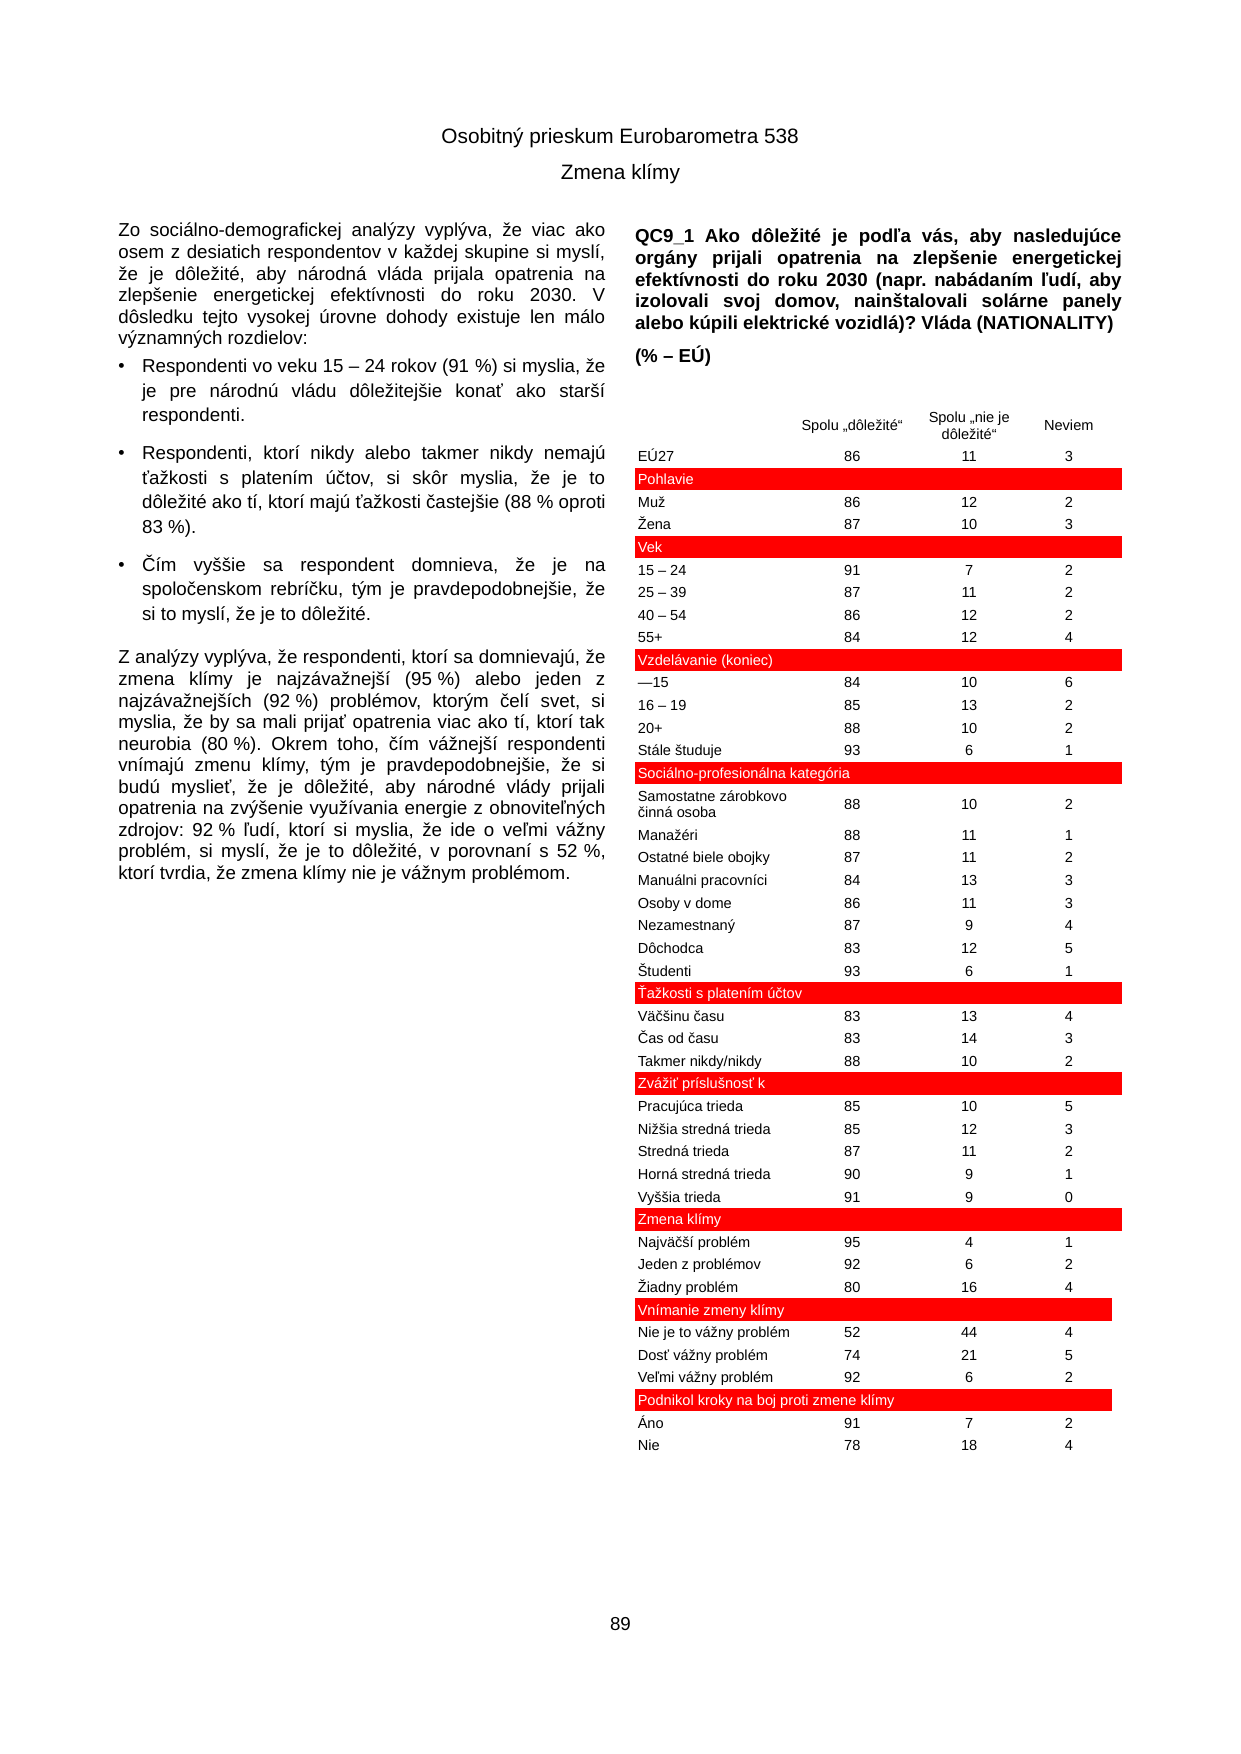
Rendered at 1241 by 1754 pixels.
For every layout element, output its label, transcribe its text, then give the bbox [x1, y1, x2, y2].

table_cell [1109, 891, 1122, 914]
table_cell 92 [795, 1253, 909, 1276]
text QC9_1 Ako dôležité je podľa vás, aby nasledujúce orgány prijali opatrenia na zlepšenie energetickej efektívnosti do roku 2030 (napr. nabádaním ľudí, aby izolovali svoj domov, nainštalovali solárne panely alebo kúpili elektrické vozidlá)? Vláda (NATIONALITY) [635, 225, 1122, 333]
table_cell 2 [1029, 694, 1108, 716]
table_cell Zmena klímy [635, 1208, 1122, 1231]
table_cell [1109, 1231, 1122, 1253]
table_cell 2 [1029, 784, 1108, 824]
table_cell 91 [795, 1185, 909, 1208]
table_cell 14 [909, 1027, 1029, 1050]
table_cell 4 [909, 1231, 1029, 1253]
table_cell 85 [795, 1118, 909, 1140]
table_cell [1109, 1366, 1122, 1389]
table_cell [1109, 671, 1122, 694]
table_cell Manažéri [635, 824, 795, 846]
table_cell 13 [909, 1005, 1029, 1027]
table_cell Horná stredná trieda [635, 1163, 795, 1185]
table_cell [1109, 959, 1122, 982]
table_cell 78 [795, 1434, 909, 1457]
table_cell Čas od času [635, 1027, 795, 1050]
table_cell EÚ27 [635, 445, 795, 468]
table_cell [1109, 694, 1122, 716]
table_cell 44 [909, 1321, 1029, 1343]
table_cell 80 [795, 1276, 909, 1298]
table_cell [1109, 626, 1122, 649]
table_cell 12 [909, 937, 1029, 959]
table_cell Áno [635, 1411, 795, 1434]
table_cell 5 [1029, 1344, 1108, 1366]
table_cell 88 [795, 784, 909, 824]
table_cell 3 [1029, 1118, 1108, 1140]
table_cell [1109, 558, 1122, 581]
table_cell 10 [909, 784, 1029, 824]
table_cell Dosť vážny problém [635, 1344, 795, 1366]
table_cell 16 – 19 [635, 694, 795, 716]
table_cell Manuálni pracovníci [635, 869, 795, 891]
table_cell [1109, 716, 1122, 739]
table_cell Stále študuje [635, 739, 795, 762]
table_cell [1109, 1005, 1122, 1027]
table_cell 13 [909, 694, 1029, 716]
table_cell 1 [1029, 1163, 1108, 1185]
list Respondenti vo veku 15 – 24 rokov (91 %) si myslia, že je pre národnú vládu dôležitejšie konať ako starší respondenti. [118, 354, 605, 426]
table_cell [1109, 937, 1122, 959]
table_cell 10 [909, 1050, 1029, 1072]
table_cell 11 [909, 846, 1029, 869]
table_cell Vzdelávanie (koniec) [635, 649, 1122, 671]
table_cell 20+ [635, 716, 795, 739]
table_cell 87 [795, 1140, 909, 1163]
table_cell 11 [909, 891, 1029, 914]
table_header Spolu „dôležité“ [795, 406, 909, 445]
table_cell Dôchodca [635, 937, 795, 959]
table_cell [1109, 1276, 1122, 1298]
table_cell [1109, 846, 1122, 869]
table_cell [1112, 1298, 1122, 1321]
table_cell 6 [909, 1253, 1029, 1276]
table_cell [1109, 1140, 1122, 1163]
table_cell 93 [795, 739, 909, 762]
table_cell [1109, 1321, 1122, 1343]
table_cell —15 [635, 671, 795, 694]
text Z analýzy vyplýva, že respondenti, ktorí sa domnievajú, že zmena klímy je najzávažnejší (95 %) alebo jeden z najzávažnejších (92 %) problémov, ktorým čelí svet, si myslia, že by sa mali prijať opatrenia viac ako tí, ktorí tak neurobia (80 %). Okrem toho, čím vážnejší respondenti vnímajú zmenu klímy, tým je pravdepodobnejšie, že si budú myslieť, že je dôležité, aby národné vlády prijali opatrenia na zvýšenie využívania energie z obnoviteľných zdrojov: 92 % ľudí, ktorí si myslia, že ide o veľmi vážny problém, si myslí, že je to dôležité, v porovnaní s 52 %, ktorí tvrdia, že zmena klímy nie je vážnym problémom. [118, 646, 605, 883]
table_cell 7 [909, 1411, 1029, 1434]
table_cell 2 [1029, 1140, 1108, 1163]
table_cell 3 [1029, 891, 1108, 914]
table_cell 1 [1029, 739, 1108, 762]
table_cell 74 [795, 1344, 909, 1366]
table_cell [1109, 1344, 1122, 1366]
table_cell 11 [909, 824, 1029, 846]
table_cell 86 [795, 604, 909, 626]
table_cell 15 – 24 [635, 558, 795, 581]
table_cell 83 [795, 1005, 909, 1027]
table_cell 52 [795, 1321, 909, 1343]
list Respondenti, ktorí nikdy alebo takmer nikdy nemajú ťažkosti s platením účtov, si skôr myslia, že je to dôležité ako tí, ktorí majú ťažkosti častejšie (88 % oproti 83 %). [118, 442, 605, 538]
table_cell 12 [909, 490, 1029, 513]
table_cell 88 [795, 716, 909, 739]
table_cell 88 [795, 824, 909, 846]
table_cell [1109, 824, 1122, 846]
table_cell 12 [909, 626, 1029, 649]
table_cell 2 [1029, 846, 1108, 869]
table_cell 2 [1029, 558, 1108, 581]
table_cell 6 [909, 739, 1029, 762]
table_cell [1109, 490, 1122, 513]
table_cell 85 [795, 694, 909, 716]
table_cell 3 [1029, 445, 1108, 468]
table_cell Podnikol kroky na boj proti zmene klímy [635, 1389, 1112, 1411]
table_cell Študenti [635, 959, 795, 982]
table_cell 4 [1029, 914, 1108, 937]
table_cell [1109, 914, 1122, 937]
table_cell 12 [909, 604, 1029, 626]
table_cell 1 [1029, 1231, 1108, 1253]
table_cell [1112, 1389, 1122, 1411]
table_cell 4 [1029, 626, 1108, 649]
table_cell [1109, 784, 1122, 824]
table_cell Nezamestnaný [635, 914, 795, 937]
table_cell 25 – 39 [635, 581, 795, 603]
table_cell Osoby v dome [635, 891, 795, 914]
table_cell 18 [909, 1434, 1029, 1457]
table_cell Veľmi vážny problém [635, 1366, 795, 1389]
table_cell 86 [795, 490, 909, 513]
table_cell Muž [635, 490, 795, 513]
table_cell 2 [1029, 1411, 1108, 1434]
table_cell Nie [635, 1434, 795, 1457]
table_cell 6 [909, 959, 1029, 982]
table_cell 4 [1029, 1005, 1108, 1027]
table_cell [1109, 513, 1122, 536]
table_cell 10 [909, 1095, 1029, 1117]
table_cell Stredná trieda [635, 1140, 795, 1163]
table_cell 2 [1029, 716, 1108, 739]
table_cell 9 [909, 1185, 1029, 1208]
table_cell Ťažkosti s platením účtov [635, 982, 1122, 1004]
table_cell 90 [795, 1163, 909, 1185]
table_cell Nie je to vážny problém [635, 1321, 795, 1343]
table_cell 4 [1029, 1434, 1108, 1457]
table_cell Jeden z problémov [635, 1253, 795, 1276]
table_cell [1109, 1163, 1122, 1185]
table_cell 86 [795, 445, 909, 468]
table_cell Vnímanie zmeny klímy [635, 1298, 1112, 1321]
table_cell 87 [795, 914, 909, 937]
table_cell [1109, 1434, 1122, 1457]
table_cell 83 [795, 1027, 909, 1050]
table_cell [1109, 869, 1122, 891]
table_cell 3 [1029, 869, 1108, 891]
table_cell 3 [1029, 513, 1108, 536]
table_cell [1109, 1253, 1122, 1276]
table_cell Zvážiť príslušnosť k [635, 1072, 1122, 1095]
table_cell 2 [1029, 1253, 1108, 1276]
table_cell [1109, 1118, 1122, 1140]
table_cell Najväčší problém [635, 1231, 795, 1253]
table_cell [1109, 1027, 1122, 1050]
table_cell 87 [795, 513, 909, 536]
table_cell 1 [1029, 959, 1108, 982]
table_cell Žena [635, 513, 795, 536]
table_cell [1109, 1095, 1122, 1117]
table_cell Žiadny problém [635, 1276, 795, 1298]
table_cell 5 [1029, 937, 1108, 959]
table_cell 4 [1029, 1321, 1108, 1343]
table_cell Nižšia stredná trieda [635, 1118, 795, 1140]
text (% – EÚ) [635, 345, 1122, 366]
text Zo sociálno-demografickej analýzy vyplýva, že viac ako osem z desiatich respondentov v každej skupine si myslí, že je dôležité, aby národná vláda prijala opatrenia na zlepšenie energetickej efektívnosti do roku 2030. V dôsledku tejto vysokej úrovne dohody existuje len málo významných rozdielov: [118, 219, 605, 349]
table_cell 2 [1029, 581, 1108, 603]
table_header Neviem [1029, 406, 1108, 445]
table_cell 12 [909, 1118, 1029, 1140]
table_cell 95 [795, 1231, 909, 1253]
table_cell [1109, 604, 1122, 626]
table_cell 3 [1029, 1027, 1108, 1050]
table_cell 2 [1029, 1366, 1108, 1389]
table_cell 92 [795, 1366, 909, 1389]
table_cell 87 [795, 581, 909, 603]
table_cell 16 [909, 1276, 1029, 1298]
table_cell 2 [1029, 490, 1108, 513]
table_cell 85 [795, 1095, 909, 1117]
table_cell 21 [909, 1344, 1029, 1366]
table_header [635, 406, 795, 445]
table_cell 55+ [635, 626, 795, 649]
table_cell 88 [795, 1050, 909, 1072]
table_cell 2 [1029, 604, 1108, 626]
table_cell 5 [1029, 1095, 1108, 1117]
table_cell 7 [909, 558, 1029, 581]
table_cell [1109, 581, 1122, 603]
table_cell 4 [1029, 1276, 1108, 1298]
table_cell Väčšinu času [635, 1005, 795, 1027]
table_cell 11 [909, 581, 1029, 603]
table_cell 93 [795, 959, 909, 982]
table_cell Vyššia trieda [635, 1185, 795, 1208]
table_cell 84 [795, 671, 909, 694]
table_cell Pohlavie [635, 468, 1122, 490]
table_cell [1109, 1185, 1122, 1208]
table_cell 87 [795, 846, 909, 869]
table_cell 13 [909, 869, 1029, 891]
table_cell [1109, 1411, 1122, 1434]
table_header [1109, 406, 1122, 445]
table_cell 11 [909, 1140, 1029, 1163]
table_cell 0 [1029, 1185, 1108, 1208]
table_cell 91 [795, 1411, 909, 1434]
table_header Spolu „nie je dôležité“ [909, 406, 1029, 445]
table_cell 86 [795, 891, 909, 914]
table_cell 84 [795, 626, 909, 649]
table_cell 2 [1029, 1050, 1108, 1072]
table_cell Sociálno-profesionálna kategória [635, 762, 1122, 784]
table_cell 10 [909, 513, 1029, 536]
table_cell 6 [1029, 671, 1108, 694]
table_cell 10 [909, 671, 1029, 694]
table_cell 6 [909, 1366, 1029, 1389]
table_cell 10 [909, 716, 1029, 739]
table_cell 11 [909, 445, 1029, 468]
table_cell Vek [635, 536, 1122, 558]
table_cell 9 [909, 914, 1029, 937]
table_cell Ostatné biele obojky [635, 846, 795, 869]
list Čím vyššie sa respondent domnieva, že je na spoločenskom rebríčku, tým je pravdepodobnejšie, že si to myslí, že je to dôležité. [118, 553, 605, 624]
table_cell 9 [909, 1163, 1029, 1185]
table_cell 83 [795, 937, 909, 959]
table_cell [1109, 445, 1122, 468]
table_cell [1109, 1050, 1122, 1072]
table_cell Pracujúca trieda [635, 1095, 795, 1117]
table_cell Takmer nikdy/nikdy [635, 1050, 795, 1072]
table_cell 40 – 54 [635, 604, 795, 626]
table_cell 1 [1029, 824, 1108, 846]
table_cell 84 [795, 869, 909, 891]
table_cell Samostatne zárobkovo činná osoba [635, 784, 795, 824]
table_cell [1109, 739, 1122, 762]
table_cell 91 [795, 558, 909, 581]
